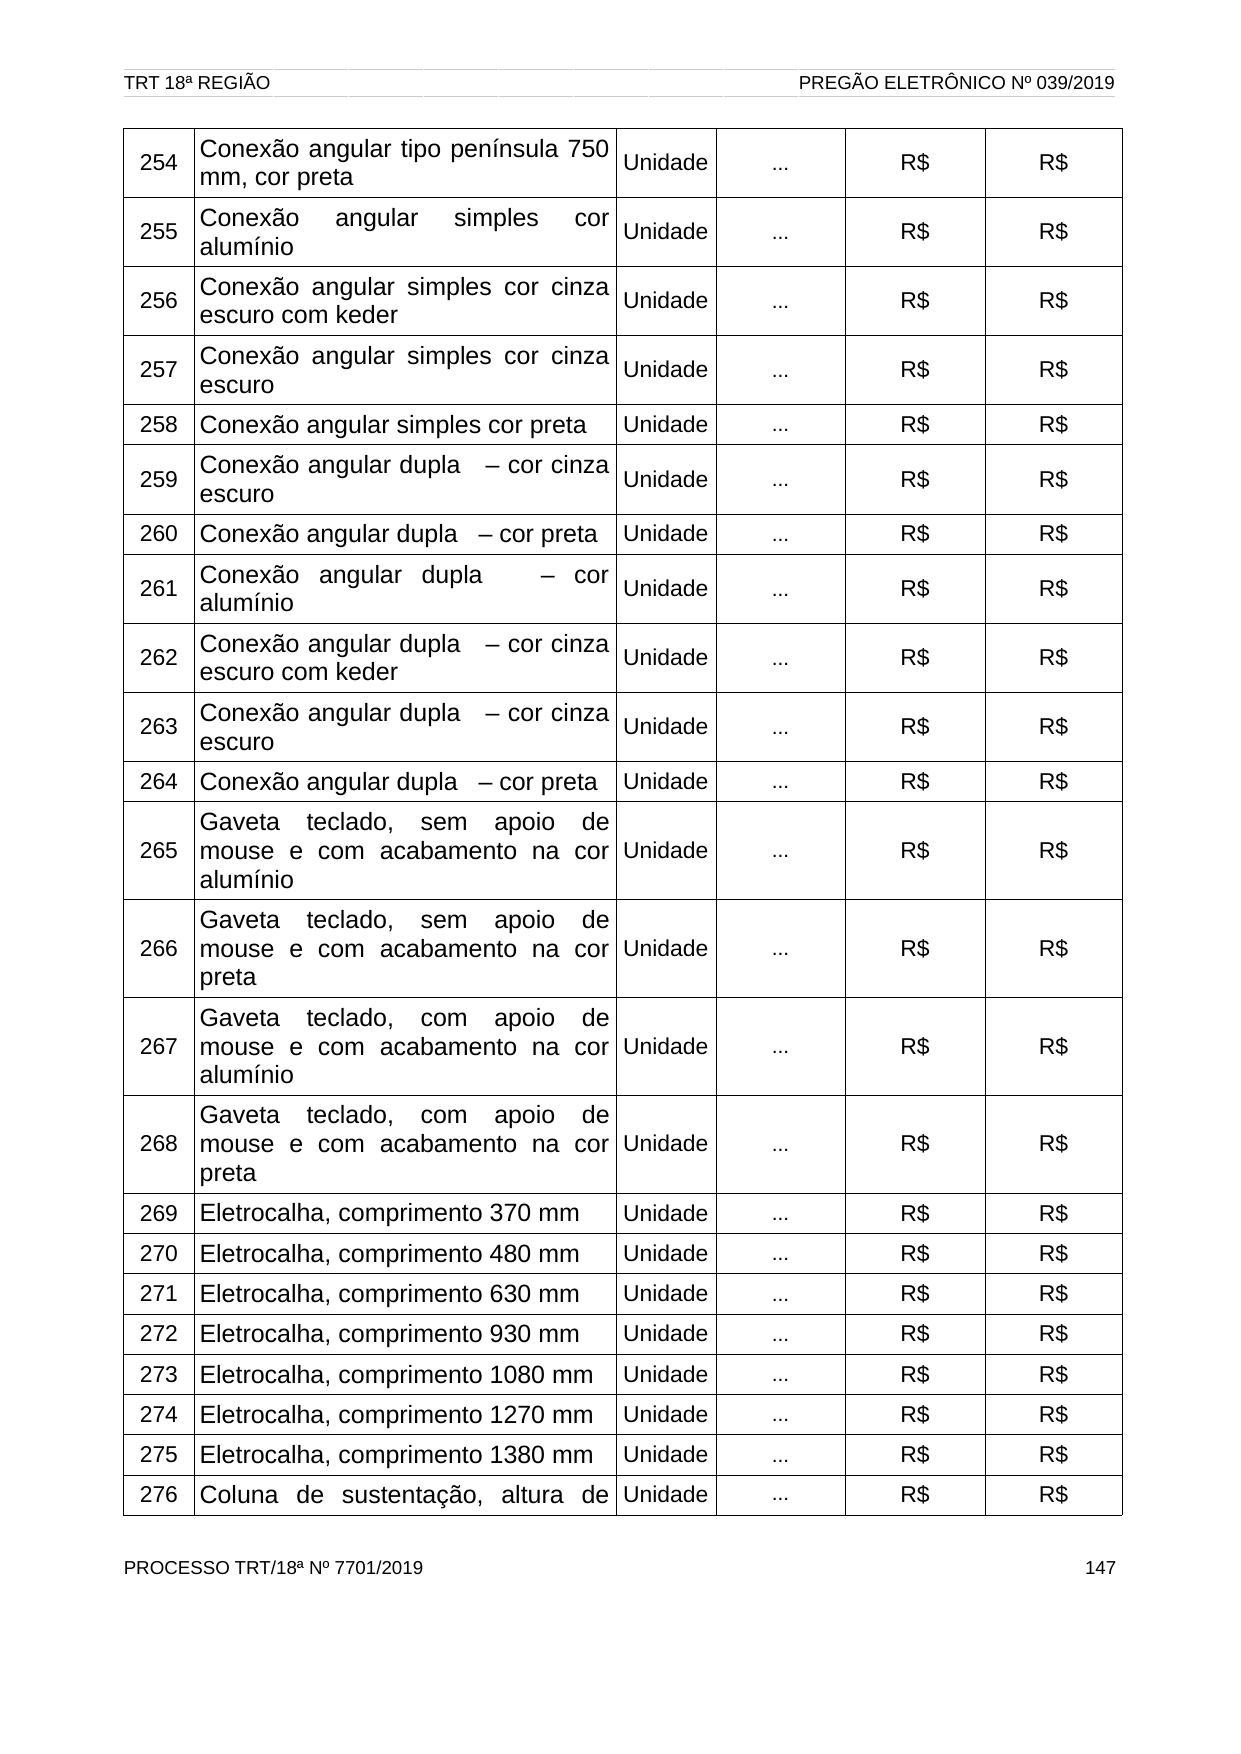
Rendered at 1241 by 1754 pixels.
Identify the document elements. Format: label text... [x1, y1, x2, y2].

table_cell R$ [986, 1355, 1122, 1394]
table_cell R$ [986, 405, 1122, 444]
table_cell R$ [846, 129, 985, 197]
table_cell 257 [124, 336, 194, 404]
table_cell R$ [986, 129, 1122, 197]
table_cell ... [717, 267, 845, 335]
table_cell R$ [986, 1194, 1122, 1233]
table_cell ... [717, 336, 845, 404]
table_cell R$ [846, 267, 985, 335]
table_cell 259 [124, 445, 194, 513]
table_cell Unidade [617, 1435, 716, 1475]
table_cell R$ [846, 515, 985, 554]
table_cell ... [717, 1315, 845, 1354]
table_cell 270 [124, 1234, 194, 1273]
table_cell 260 [124, 515, 194, 554]
table_cell R$ [986, 1395, 1122, 1434]
table_cell Unidade [617, 624, 716, 692]
table_cell R$ [846, 998, 985, 1095]
table_cell R$ [986, 1096, 1122, 1192]
table_cell ... [717, 762, 845, 801]
table_cell Gaveta teclado, sem apoio de mouse e com acabamento na cor preta [195, 900, 616, 997]
table_cell ... [717, 1274, 845, 1313]
table_cell 275 [124, 1435, 194, 1475]
table_cell 256 [124, 267, 194, 335]
table_cell R$ [846, 624, 985, 692]
table_cell Unidade [617, 1395, 716, 1434]
table_cell Unidade [617, 198, 716, 266]
table_cell 258 [124, 405, 194, 444]
table_cell Unidade [617, 900, 716, 997]
table_cell Conexão angular dupla – cor preta [195, 515, 616, 554]
table_cell R$ [986, 267, 1122, 335]
table_cell Unidade [617, 129, 716, 197]
table_cell Unidade [617, 445, 716, 513]
table_cell Unidade [617, 1476, 716, 1515]
table_cell 269 [124, 1194, 194, 1233]
table_cell Eletrocalha, comprimento 1380 mm [195, 1435, 616, 1475]
table_cell ... [717, 693, 845, 761]
table_cell 272 [124, 1315, 194, 1354]
table_cell ... [717, 405, 845, 444]
table_cell R$ [986, 1315, 1122, 1354]
table_cell R$ [986, 900, 1122, 997]
table_cell R$ [846, 762, 985, 801]
table_cell Coluna de sustentação, altura de [195, 1476, 616, 1515]
table_cell R$ [986, 198, 1122, 266]
table_cell Unidade [617, 336, 716, 404]
table_cell Conexão angular simples cor preta [195, 405, 616, 444]
table_cell 266 [124, 900, 194, 997]
table_cell R$ [846, 1355, 985, 1394]
table_cell Unidade [617, 1274, 716, 1313]
table_cell ... [717, 555, 845, 623]
table_cell Unidade [617, 1315, 716, 1354]
table_cell Conexão angular dupla – cor preta [195, 762, 616, 801]
table_cell R$ [986, 762, 1122, 801]
table_cell ... [717, 1435, 845, 1475]
table_cell 262 [124, 624, 194, 692]
table_cell Unidade [617, 998, 716, 1095]
table_cell ... [717, 1476, 845, 1515]
table_cell Unidade [617, 762, 716, 801]
table_cell R$ [846, 198, 985, 266]
table_cell ... [717, 445, 845, 513]
table_cell Eletrocalha, comprimento 1080 mm [195, 1355, 616, 1394]
table_cell Unidade [617, 1096, 716, 1192]
table_cell ... [717, 624, 845, 692]
table_cell R$ [846, 1476, 985, 1515]
table_cell Gaveta teclado, com apoio de mouse e com acabamento na cor preta [195, 1096, 616, 1192]
table_cell Unidade [617, 1355, 716, 1394]
table_cell R$ [846, 405, 985, 444]
table_cell R$ [846, 445, 985, 513]
table_cell Unidade [617, 267, 716, 335]
table_cell 267 [124, 998, 194, 1095]
table_cell Unidade [617, 802, 716, 899]
table_cell Unidade [617, 405, 716, 444]
table_cell ... [717, 1234, 845, 1273]
table_cell Conexão angular dupla – cor alumínio [195, 555, 616, 623]
table_cell Conexão angular dupla – cor cinza escuro com keder [195, 624, 616, 692]
table_cell R$ [846, 555, 985, 623]
table_cell Eletrocalha, comprimento 630 mm [195, 1274, 616, 1313]
table_cell ... [717, 802, 845, 899]
table_cell 273 [124, 1355, 194, 1394]
table_cell 254 [124, 129, 194, 197]
table_cell 255 [124, 198, 194, 266]
table_cell 274 [124, 1395, 194, 1434]
table_cell R$ [986, 624, 1122, 692]
table_cell Eletrocalha, comprimento 1270 mm [195, 1395, 616, 1434]
table_cell Conexão angular simples cor alumínio [195, 198, 616, 266]
table_cell 268 [124, 1096, 194, 1192]
table_cell 271 [124, 1274, 194, 1313]
table_cell R$ [846, 1234, 985, 1273]
table_cell ... [717, 198, 845, 266]
table_cell ... [717, 1194, 845, 1233]
table_cell R$ [986, 1234, 1122, 1273]
table_cell ... [717, 900, 845, 997]
table_cell 263 [124, 693, 194, 761]
table_cell R$ [986, 802, 1122, 899]
table_cell Conexão angular simples cor cinza escuro com keder [195, 267, 616, 335]
table_cell Unidade [617, 693, 716, 761]
table_cell R$ [846, 1435, 985, 1475]
table_cell R$ [986, 998, 1122, 1095]
table_cell R$ [846, 336, 985, 404]
table_cell Unidade [617, 515, 716, 554]
table_cell Unidade [617, 555, 716, 623]
table_cell ... [717, 1395, 845, 1434]
table_cell R$ [846, 1274, 985, 1313]
table_cell Eletrocalha, comprimento 930 mm [195, 1315, 616, 1354]
table_cell ... [717, 1096, 845, 1192]
table_cell R$ [846, 693, 985, 761]
table_cell Eletrocalha, comprimento 480 mm [195, 1234, 616, 1273]
table_cell R$ [986, 1274, 1122, 1313]
table_cell 264 [124, 762, 194, 801]
table_cell ... [717, 515, 845, 554]
table_cell R$ [846, 900, 985, 997]
table_cell R$ [846, 802, 985, 899]
table_cell R$ [986, 555, 1122, 623]
table_cell 276 [124, 1476, 194, 1515]
table_cell Conexão angular tipo península 750 mm, cor preta [195, 129, 616, 197]
table_cell R$ [846, 1194, 985, 1233]
table_cell R$ [986, 336, 1122, 404]
table_cell R$ [846, 1395, 985, 1434]
table_cell 261 [124, 555, 194, 623]
table_cell Eletrocalha, comprimento 370 mm [195, 1194, 616, 1233]
table_cell Conexão angular simples cor cinza escuro [195, 336, 616, 404]
table_cell R$ [986, 1435, 1122, 1475]
table_cell R$ [986, 1476, 1122, 1515]
table_cell R$ [986, 445, 1122, 513]
table_cell ... [717, 998, 845, 1095]
table_cell Unidade [617, 1194, 716, 1233]
table_cell Conexão angular dupla – cor cinza escuro [195, 445, 616, 513]
table_cell ... [717, 129, 845, 197]
table_cell R$ [986, 515, 1122, 554]
table_cell Unidade [617, 1234, 716, 1273]
table_cell Gaveta teclado, com apoio de mouse e com acabamento na cor alumínio [195, 998, 616, 1095]
table_cell R$ [846, 1315, 985, 1354]
table_cell ... [717, 1355, 845, 1394]
table_cell Conexão angular dupla – cor cinza escuro [195, 693, 616, 761]
table_cell R$ [846, 1096, 985, 1192]
table_cell Gaveta teclado, sem apoio de mouse e com acabamento na cor alumínio [195, 802, 616, 899]
table_cell R$ [986, 693, 1122, 761]
table_cell 265 [124, 802, 194, 899]
